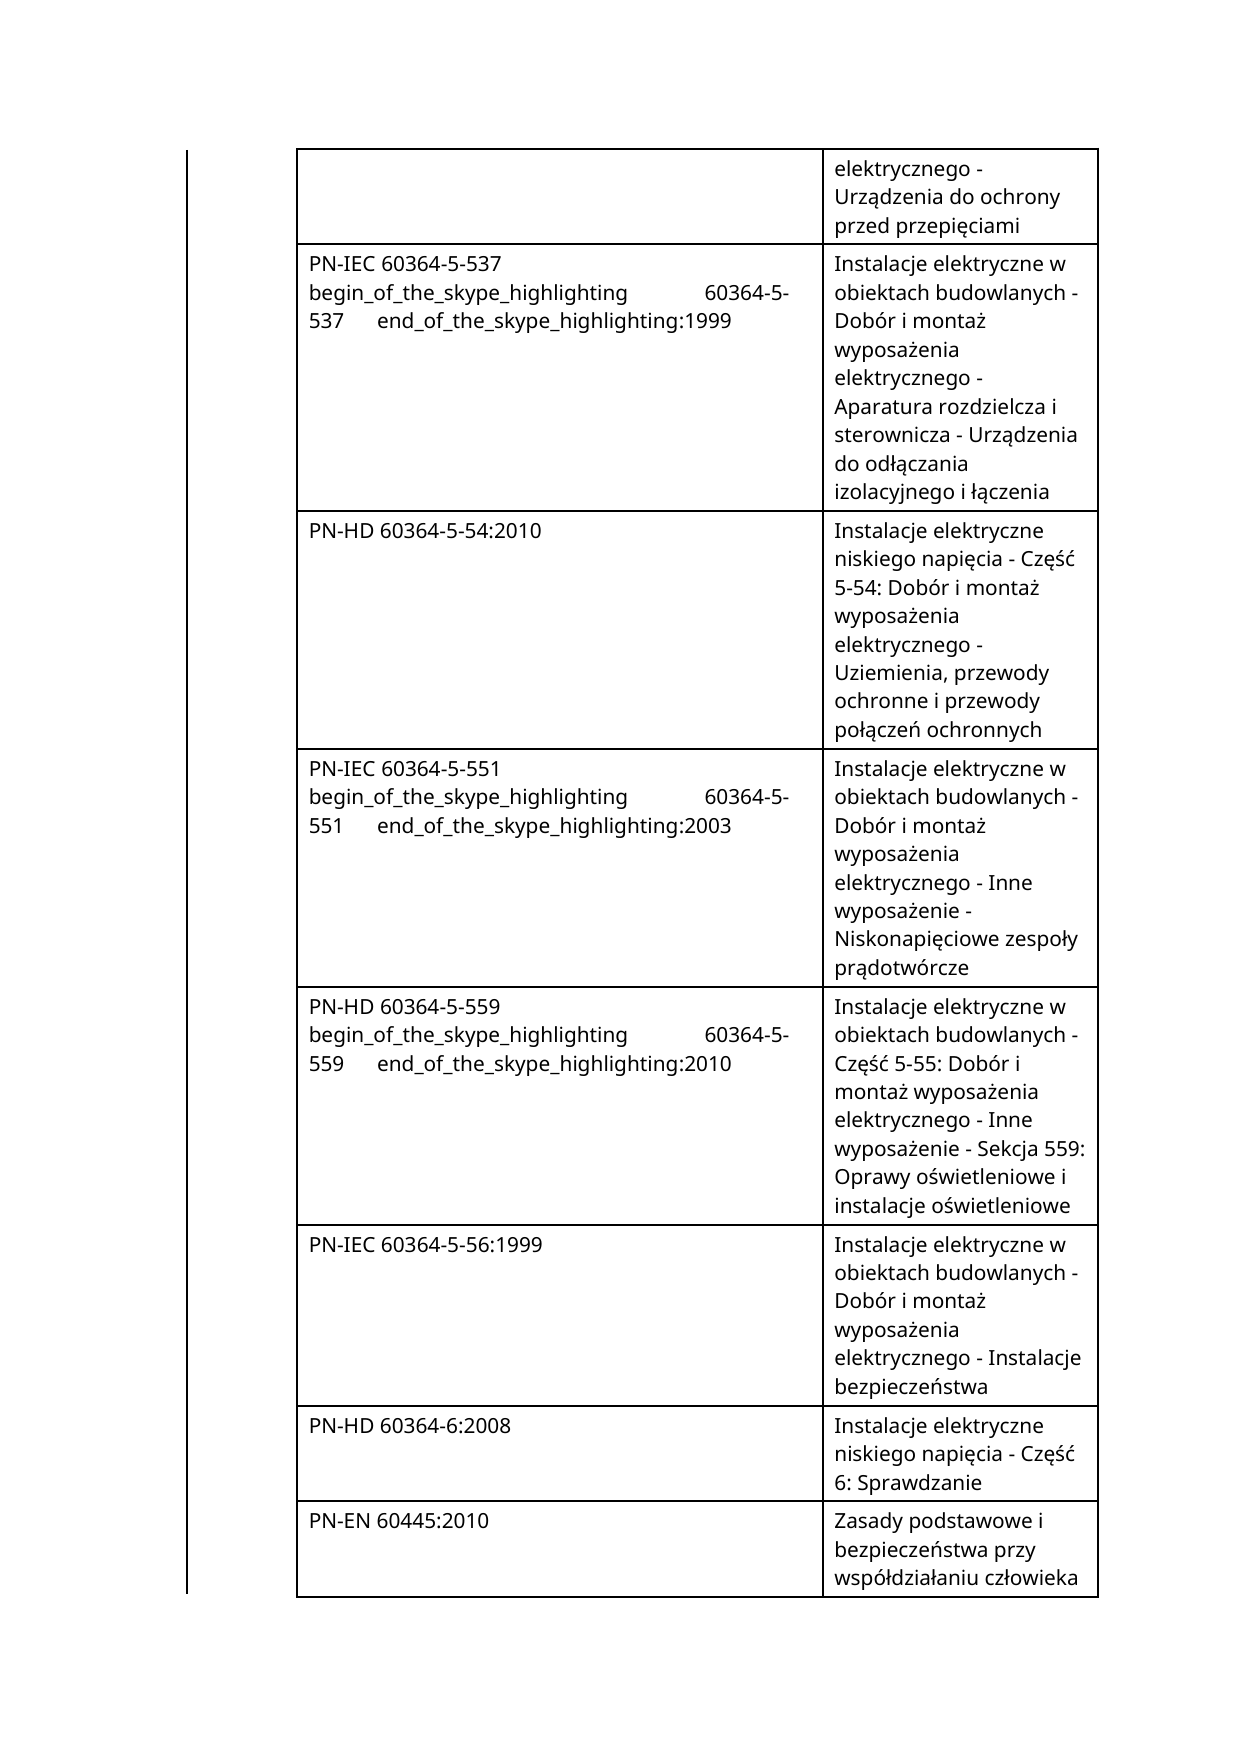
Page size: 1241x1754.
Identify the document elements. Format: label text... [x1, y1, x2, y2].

table_cell [142, 986, 186, 1223]
table_cell [142, 748, 186, 986]
table_cell [142, 1224, 186, 1404]
table_cell PN-IEC 60364-5-56:1999 [298, 1226, 822, 1404]
table_cell PN-HD 60364-6:2008 [298, 1407, 822, 1500]
table_cell [142, 243, 186, 510]
table_cell [142, 1500, 187, 1596]
table_cell PN-HD 60364-5-54:2010 [298, 512, 822, 748]
table_cell PN-HD 60364-5-559 begin_of_the_skype_highlighting 60364-5-559 end_of_the_skype_highlighting:2010 [298, 988, 822, 1223]
table_cell PN-EN 60445:2010 [298, 1502, 822, 1596]
table_cell [142, 510, 186, 748]
table_cell [188, 986, 296, 1223]
table_cell PN-IEC 60364-5-551 begin_of_the_skype_highlighting 60364-5-551 end_of_the_skype_highlighting:2003 [298, 750, 822, 986]
table_cell Instalacje elektryczne w obiektach budowlanych - Dobór i montaż wyposażenia elektrycznego - Instalacje bezpieczeństwa [824, 1226, 1097, 1404]
table_cell [187, 148, 296, 243]
table_cell Instalacje elektryczne w obiektach budowlanych - Część 5-55: Dobór i montaż wyposażenia elektrycznego - Inne wyposażenie - Sekcja 559: Oprawy oświetleniowe i instalacje oświetleniowe [824, 988, 1097, 1223]
table_cell [142, 1405, 186, 1500]
table_cell [188, 1224, 296, 1404]
table_cell Zasady podstawowe i bezpieczeństwa przy współdziałaniu człowieka [824, 1502, 1097, 1596]
table_cell [142, 148, 187, 243]
table_cell Instalacje elektryczne niskiego napięcia - Część 6: Sprawdzanie [824, 1407, 1097, 1500]
table_cell elektrycznego - Urządzenia do ochrony przed przepięciami [824, 150, 1097, 243]
table_cell [188, 1405, 296, 1500]
table_cell PN-IEC 60364-5-537 begin_of_the_skype_highlighting 60364-5-537 end_of_the_skype_highlighting:1999 [298, 245, 822, 510]
table_cell Instalacje elektryczne niskiego napięcia - Część 5-54: Dobór i montaż wyposażenia elektrycznego - Uziemienia, przewody ochronne i przewody połączeń ochronnych [824, 512, 1097, 748]
table_cell [188, 748, 296, 986]
table_cell Instalacje elektryczne w obiektach budowlanych - Dobór i montaż wyposażenia elektrycznego - Aparatura rozdzielcza i sterownicza - Urządzenia do odłączania izolacyjnego i łączenia [824, 245, 1097, 510]
table_cell [188, 510, 296, 748]
table_cell Instalacje elektryczne w obiektach budowlanych - Dobór i montaż wyposażenia elektrycznego - Inne wyposażenie - Niskonapięciowe zespoły prądotwórcze [824, 750, 1097, 986]
table_cell [188, 243, 296, 510]
table_cell [298, 150, 822, 243]
table_cell [187, 1500, 296, 1596]
